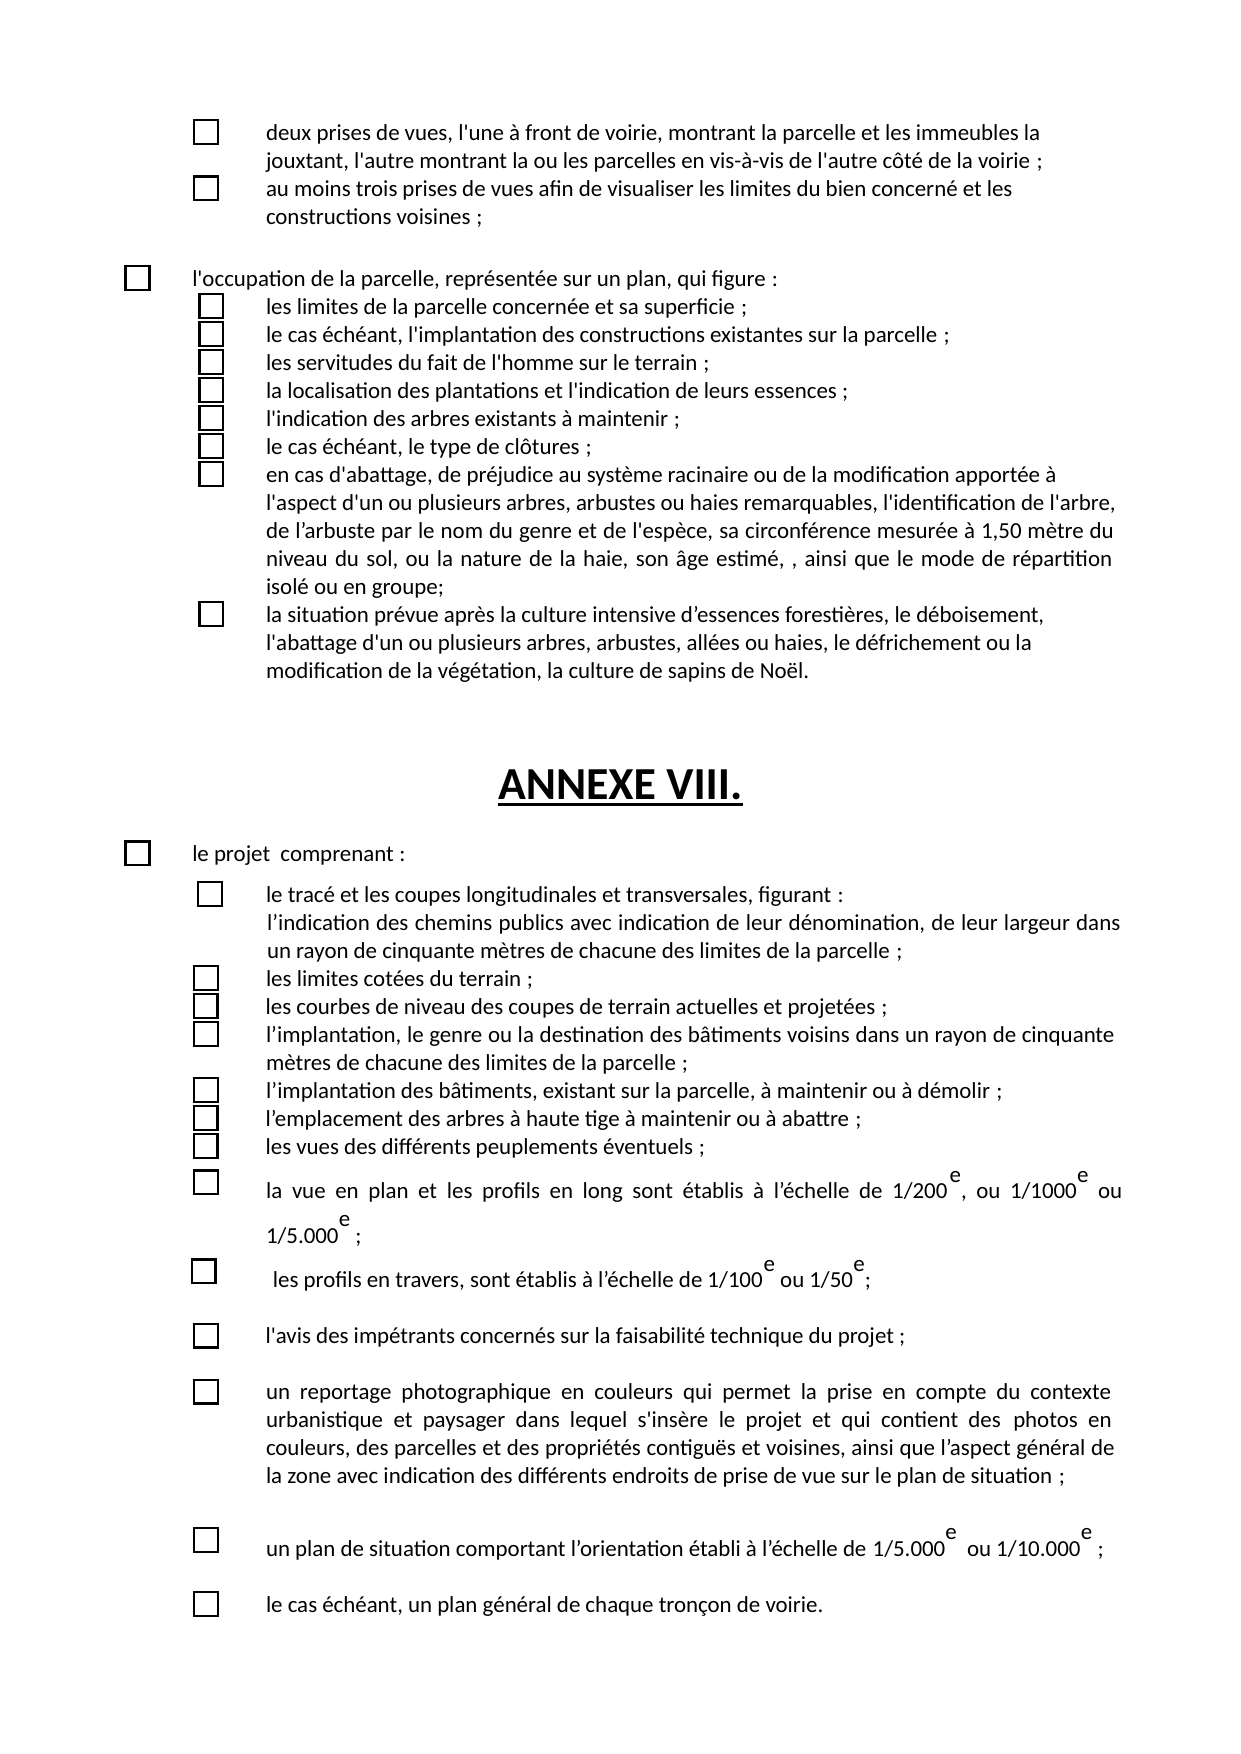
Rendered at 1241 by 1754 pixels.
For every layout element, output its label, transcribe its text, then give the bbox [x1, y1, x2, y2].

text l'indication des arbres existants à maintenir ; [118, 404, 1122, 432]
text l’implantation, le genre ou la destination des bâtiments voisins dans un rayon de cinquante mètres de chacune des limites de la parcelle ; [118, 1020, 1122, 1076]
text les servitudes du fait de l'homme sur le terrain ; [118, 348, 1122, 376]
text le cas échéant, l'implantation des constructions existantes sur la parcelle ; [118, 320, 1122, 348]
text l'avis des impétrants concernés sur la faisabilité technique du projet ; [192, 1321, 1122, 1349]
text l'occupation de la parcelle, représentée sur un plan, qui figure : [118, 264, 1122, 292]
text les profils en travers, sont établis à l’échelle de 1/100e ou 1/50e; [189, 1249, 1122, 1293]
text la situation prévue après la culture intensive d’essences forestières, le déboisement, l'abattage d'un ou plusieurs arbres, arbustes, allées ou haies, le défrichement ou la modification de la végétation, la culture de sapins de Noël. [118, 600, 1122, 684]
text l’indication des chemins publics avec indication de leur dénomination, de leur largeur dans un rayon de cinquante mètres de chacune des limites de la parcelle ; [267, 908, 1122, 964]
text au moins trois prises de vues afin de visualiser les limites du bien concerné et les constructions voisines ; [118, 174, 1122, 230]
text un plan de situation comportant l’orientation établi à l’échelle de 1/5.000e ou 1/10.000e ; [118, 1518, 1122, 1562]
text en cas d'abattage, de préjudice au système racinaire ou de la modification apportée à l'aspect d'un ou plusieurs arbres, arbustes ou haies remarquables, l'identification de l'arbre, de l’arbuste par le nom du genre et de l'espèce, sa circonférence mesurée à 1,50 mètre du niveau du sol, ou la nature de la haie, son âge estimé, , ainsi que le mode de répartition isolé ou en groupe; [118, 460, 1122, 600]
text les limites de la parcelle concernée et sa superficie ; [118, 292, 1122, 320]
text la localisation des plantations et l'indication de leurs essences ; [118, 376, 1122, 404]
text la vue en plan et les profils en long sont établis à l’échelle de 1/200e, ou 1/1000e ou 1/5.000e ; [192, 1160, 1122, 1249]
text le cas échéant, un plan général de chaque tronçon de voirie. [118, 1590, 1122, 1618]
text ANNEXE VIII. [118, 755, 1122, 811]
text deux prises de vues, l'une à front de voirie, montrant la parcelle et les immeubles la jouxtant, l'autre montrant la ou les parcelles en vis-à-vis de l'autre côté de la voirie ; [118, 118, 1122, 174]
text l’implantation des bâtiments, existant sur la parcelle, à maintenir ou à démolir ; [118, 1076, 1122, 1104]
text le cas échéant, le type de clôtures ; [118, 432, 1122, 460]
text les courbes de niveau des coupes de terrain actuelles et projetées ; [192, 992, 1122, 1020]
text les limites cotées du terrain ; [192, 964, 1122, 992]
text les vues des différents peuplements éventuels ; [192, 1132, 1122, 1160]
text le projet comprenant : [118, 839, 1122, 867]
text le tracé et les coupes longitudinales et transversales, figurant : [118, 880, 1122, 908]
text l’emplacement des arbres à haute tige à maintenir ou à abattre ; [192, 1104, 1122, 1132]
text un reportage photographique en couleurs qui permet la prise en compte du contexte urbanistique et paysager dans lequel s'insère le projet et qui contient des photos en couleurs, des parcelles et des propriétés contiguës et voisines, ainsi que l’aspect général de la zone avec indication des différents endroits de prise de vue sur le plan de situation ; [118, 1377, 1122, 1489]
